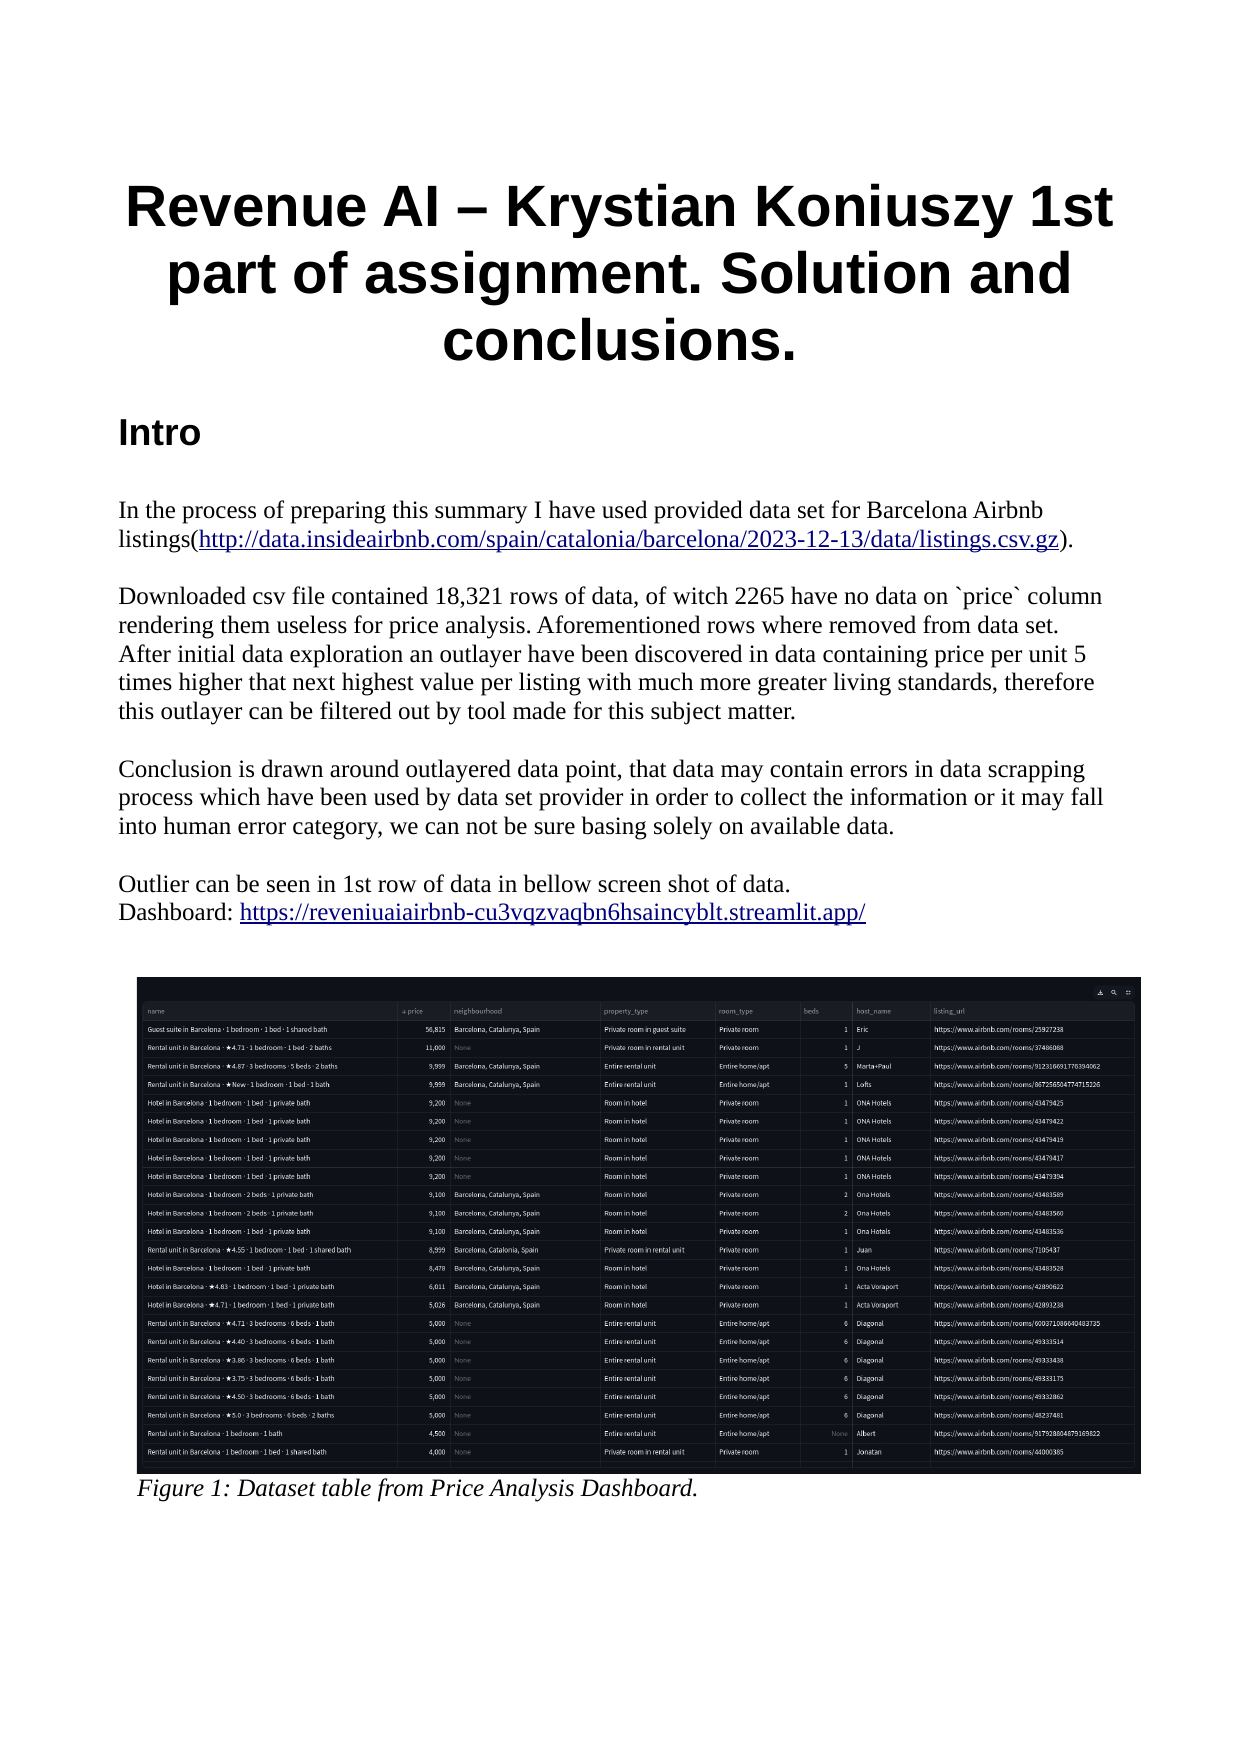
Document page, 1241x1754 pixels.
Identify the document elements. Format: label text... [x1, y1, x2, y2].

picture [136, 977, 1141, 1474]
text Outlier can be seen in 1st row of data in bellow screen shot of data. [118, 869, 1122, 897]
text Dashboard: https://reveniuaiairbnb-cu3vqzvaqbn6hsaincyblt.streamlit.app/ [118, 897, 1122, 926]
text Downloaded csv file contained 18,321 rows of data, of witch 2265 have no data on `price` column rendering them useless for price analysis. Aforementioned rows where removed from data set. [118, 581, 1122, 639]
text Figure 1: Dataset table from Price Analysis Dashboard. [137, 1474, 1141, 1502]
subtitle Intro [118, 411, 1122, 454]
text Conclusion is drawn around outlayered data point, that data may contain errors in data scrapping process which have been used by data set provider in order to collect the information or it may fall into human error category, we can not be sure basing solely on available data. [118, 754, 1122, 840]
text In the process of preparing this summary I have used provided data set for Barcelona Airbnb listings(http://data.insideairbnb.com/spain/catalonia/barcelona/2023-12-13/data/listings.csv.gz). [118, 495, 1122, 552]
title Revenue AI – Krystian Koniuszy 1st part of assignment. Solution and conclusions. [118, 172, 1122, 373]
text After initial data exploration an outlayer have been discovered in data containing price per unit 5 times higher that next highest value per listing with much more greater living standards, therefore this outlayer can be filtered out by tool made for this subject matter. [118, 639, 1122, 725]
